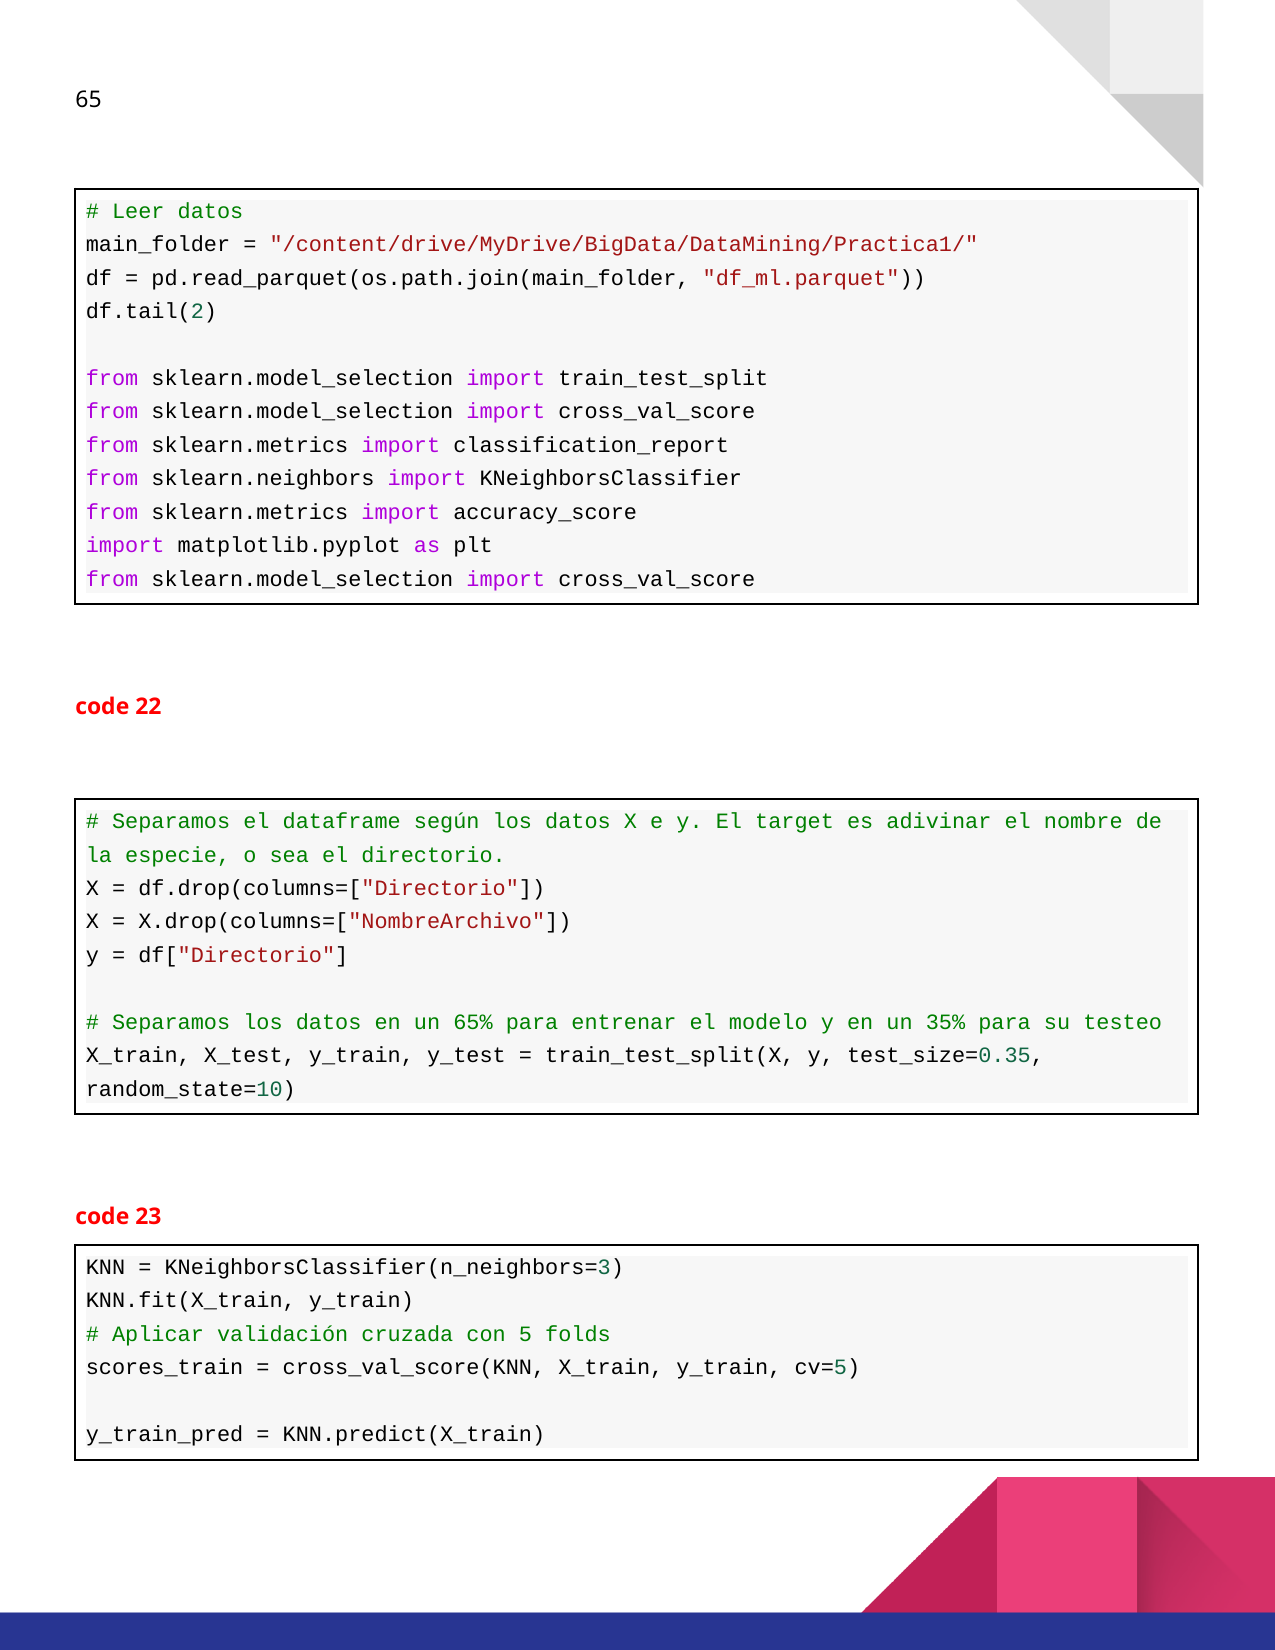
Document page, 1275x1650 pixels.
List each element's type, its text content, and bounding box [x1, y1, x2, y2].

picture [1015, 0, 1204, 188]
table_header KNN = KNeighborsClassifier(n_neighbors=3) KNN.fit(X_train, y_train) # Aplicar validación cruzada con 5 folds scores_train = cross_val_score(KNN, X_train, y_train, cv=5) y_train_pred = KNN.predict(X_train) [76, 1246, 1197, 1459]
picture [0, 1475, 1275, 1650]
table_header # Separamos el dataframe según los datos X e y. El target es adivinar el nombre de la especie, o sea el directorio. X = df.drop(columns=["Directorio"]) X = X.drop(columns=["NombreArchivo"]) y = df["Directorio"] # Separamos los datos en un 65% para entrenar el modelo y en un 35% para su testeo X_train, X_test, y_train, y_test = train_test_split(X, y, test_size=0.35, random_state=10) [76, 800, 1197, 1113]
text code 23 [75, 1200, 1198, 1232]
text code 22 [75, 690, 1198, 721]
table_header # Leer datos main_folder = "/content/drive/MyDrive/BigData/DataMining/Practica1/" df = pd.read_parquet(os.path.join(main_folder, "df_ml.parquet")) df.tail(2) from sklearn.model_selection import train_test_split from sklearn.model_selection import cross_val_score from sklearn.metrics import classification_report from sklearn.neighbors import KNeighborsClassifier from sklearn.metrics import accuracy_score import matplotlib.pyplot as plt from sklearn.model_selection import cross_val_score [76, 190, 1197, 603]
